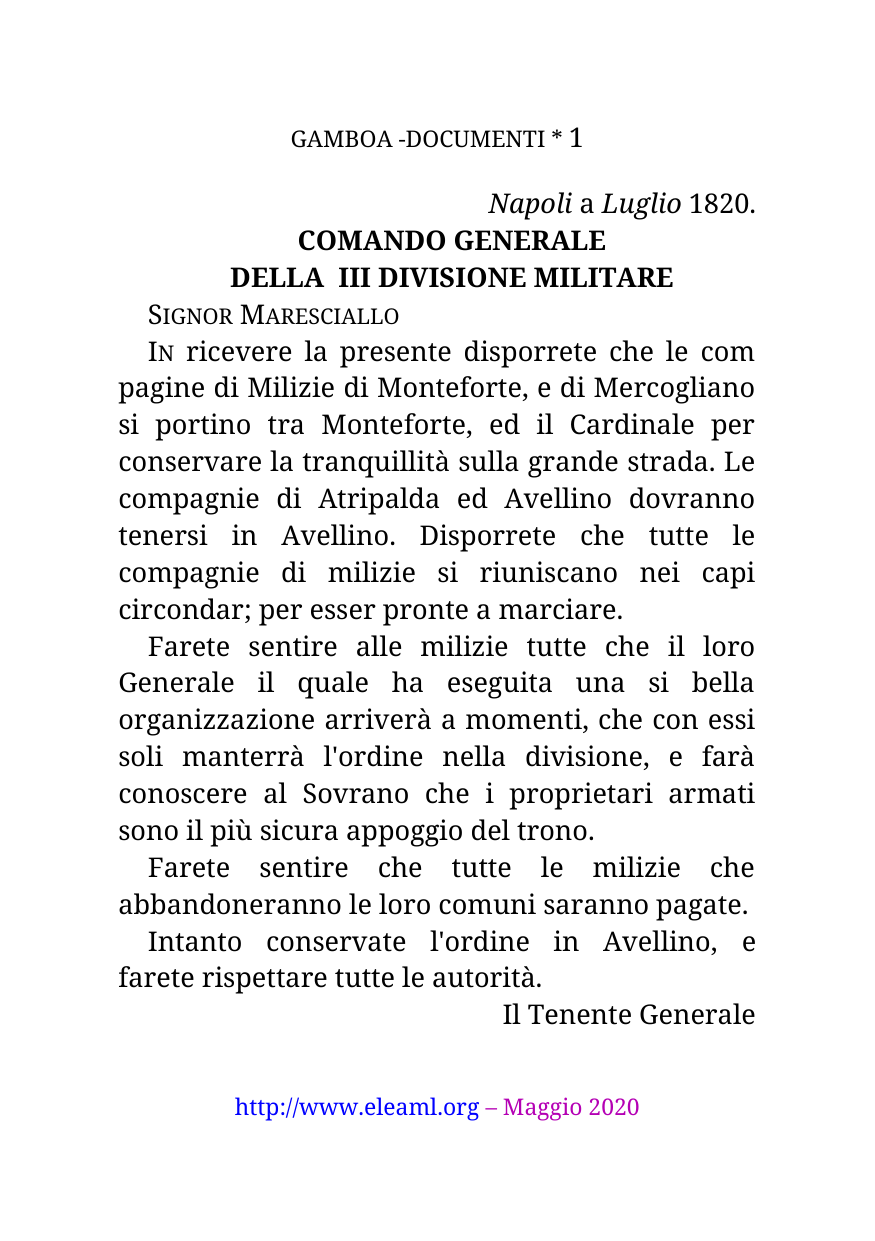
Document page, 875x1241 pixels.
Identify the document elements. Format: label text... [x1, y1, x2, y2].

subtitle DELLA III DIVISIONE MILITARE [118, 258, 756, 295]
text Signor Maresciallo [118, 295, 756, 332]
text Napoli a Luglio 1820. [118, 184, 756, 221]
text Intanto conservate l'ordine in Avellino, e farete rispettare tutte le autorità. [118, 922, 756, 996]
subtitle COMANDO GENERALE [118, 221, 756, 258]
text Farete sentire che tutte le milizie che abbandoneranno le loro comuni saranno pagate. [118, 848, 756, 922]
text Il Tenente Generale [118, 996, 756, 1033]
text Farete sentire alle milizie tutte che il loro Generale il quale ha eseguita una si bella organizzazione arriverà a momenti, che con essi soli manterrà l'ordine nella divisione, e farà conoscere al Sovrano che i proprietari armati sono il più sicura appoggio del trono. [118, 627, 756, 848]
text In ricevere la presente disporrete che le com pagine di Milizie di Monteforte, e di Mercogliano si portino tra Monteforte, ed il Cardinale per conservare la tranquillità sulla grande strada. Le compagnie di Atripalda ed Avellino dovranno tenersi in Avellino. Disporrete che tutte le compagnie di milizie si riuniscano nei capi circondar; per esser pronte a marciare. [118, 332, 756, 627]
